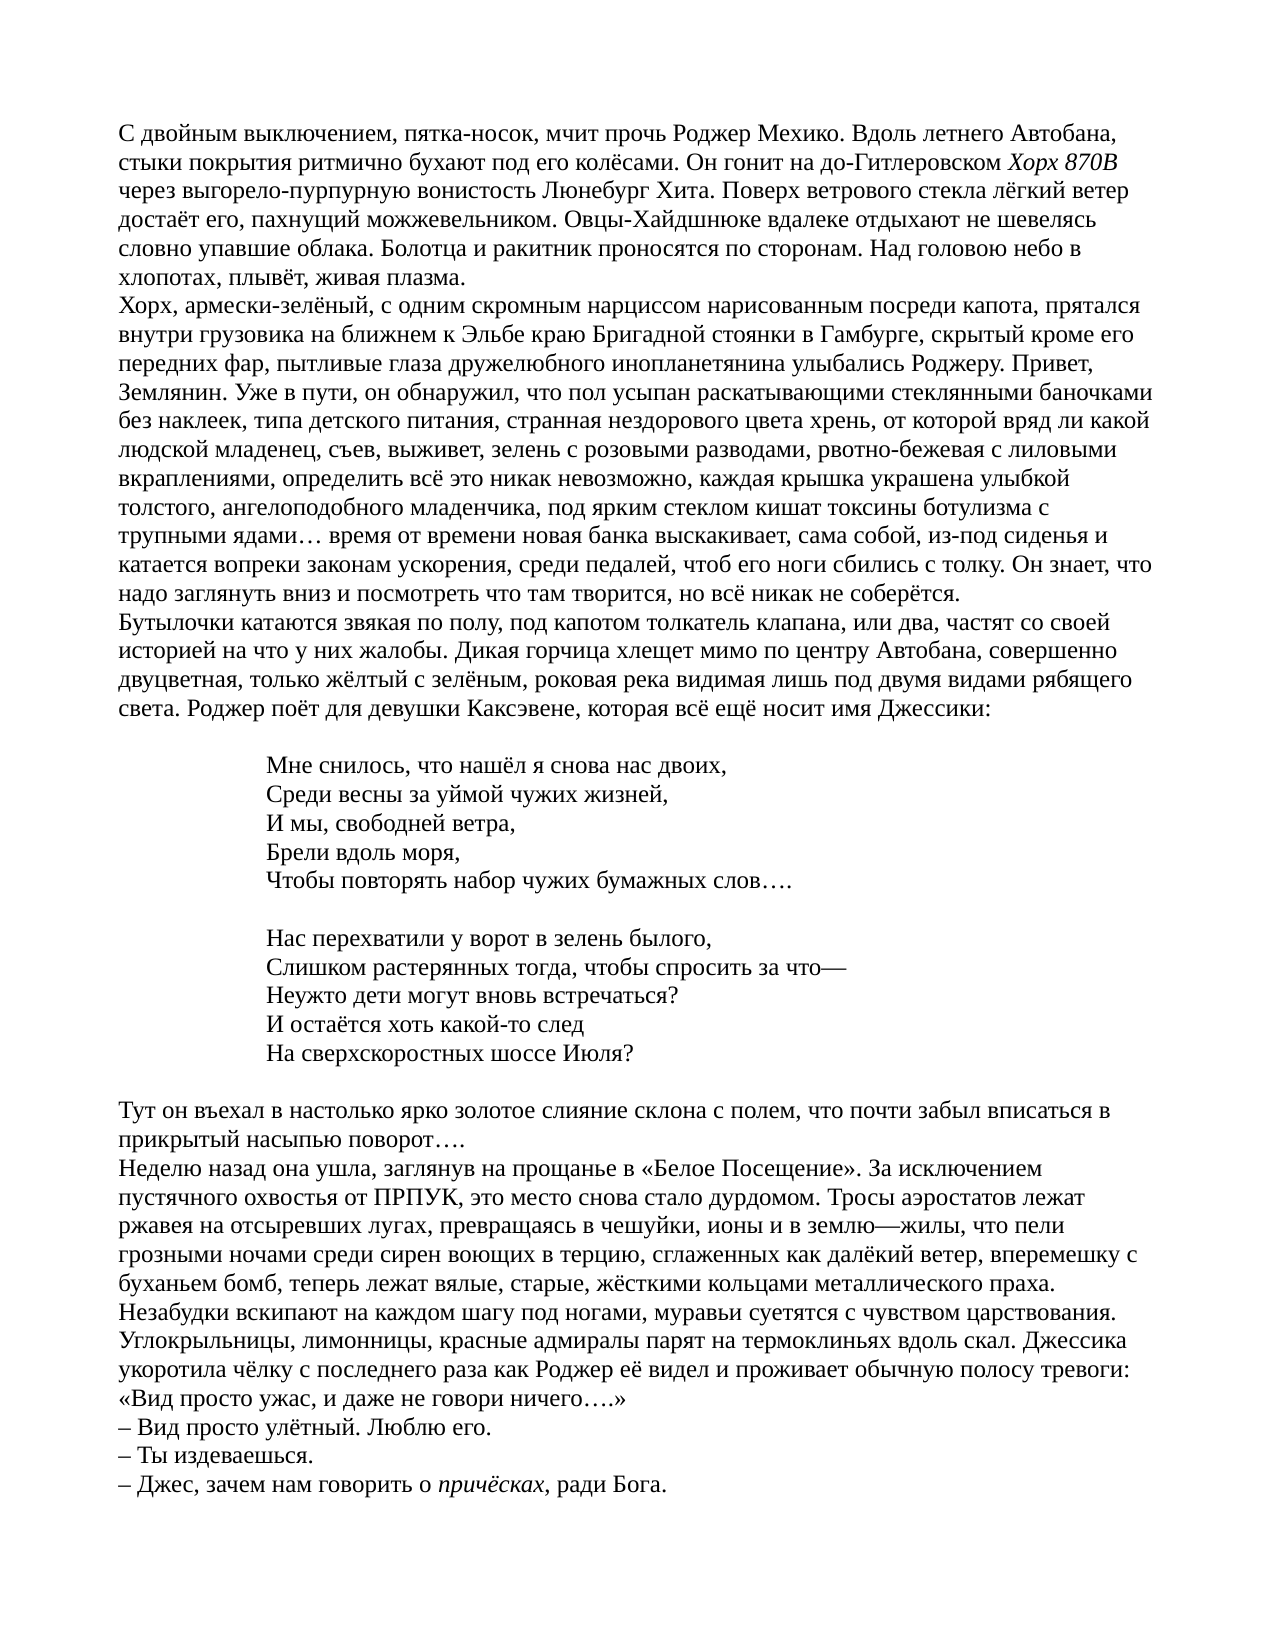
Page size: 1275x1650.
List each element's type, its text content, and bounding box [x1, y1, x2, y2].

text Брели вдоль моря, [266, 837, 1157, 866]
text И мы, свободней ветра, [266, 808, 1157, 837]
text Неужто дети могут вновь встречаться? [266, 981, 1157, 1009]
text На сверхскоростных шоссе Июля? [266, 1038, 1157, 1067]
text Мне снилось, что нашёл я снова нас двоих, [266, 751, 1157, 779]
text Среди весны за уймой чужих жизней, [266, 779, 1157, 808]
text Тут он въехал в настолько ярко золотое слияние склона с полем, что почти забыл вписаться в прикрытый насыпью поворот…. [118, 1096, 1157, 1153]
text – Джес, зачем нам говорить о причёсках, ради Бога. [118, 1469, 1157, 1498]
text С двойным выключением, пятка-носок, мчит прочь Роджер Мехико. Вдоль летнего Автобана, стыки покрытия ритмично бухают под его колёсами. Он гонит на до-Гитлеровском Хорх 870В через выгорело-пурпурную вонистость Люнебург Хита. Поверх ветрового стекла лёгкий ветер достаёт его, пахнущий можжевельником. Овцы-Хайдшнюке вдалеке отдыхают не шевелясь словно упавшие облака. Болотца и ракитник проносятся по сторонам. Над головою небо в хлопотах, плывёт, живая плазма. [118, 118, 1157, 291]
text Бутылочки катаются звякая по полу, под капотом толкатель клапана, или два, частят со своей историей на что у них жалобы. Дикая горчица хлещет мимо по центру Автобана, совершенно двуцветная, только жёлтый с зелёным, роковая река видимая лишь под двумя видами рябящего света. Роджер поёт для девушки Каксэвене, которая всё ещё носит имя Джессики: [118, 607, 1157, 722]
text Слишком растерянных тогда, чтобы спросить за что— [266, 952, 1157, 981]
text Неделю назад она ушла, заглянув на прощанье в «Белое Посещение». За исключением пустячного охвостья от ПРПУК, это место снова стало дурдомом. Тросы аэростатов лежат ржавея на отсыревших лугах, превращаясь в чешуйки, ионы и в землю—жилы, что пели грозными ночами среди сирен воющих в терцию, сглаженных как далёкий ветер, вперемешку с буханьем бомб, теперь лежат вялые, старые, жёсткими кольцами металлического праха. Незабудки вскипают на каждом шагу под ногами, муравьи суетятся с чувством царствования. Углокрыльницы, лимонницы, красные адмиралы парят на термоклиньях вдоль скал. Джессика укоротила чёлку с последнего раза как Роджер её видел и проживает обычную полосу тревоги: «Вид просто ужас, и даже не говори ничего….» [118, 1153, 1157, 1412]
text И остаётся хоть какой-то след [266, 1009, 1157, 1038]
text – Ты издеваешься. [118, 1441, 1157, 1469]
text Нас перехватили у ворот в зелень былого, [266, 923, 1157, 952]
text Хорх, армески-зелёный, с одним скромным нарциссом нарисованным посреди капота, прятался внутри грузовика на ближнем к Эльбе краю Бригадной стоянки в Гамбурге, скрытый кроме его передних фар, пытливые глаза дружелюбного инопланетянина улыбались Роджеру. Привет, Землянин. Уже в пути, он обнаружил, что пол усыпан раскатывающими стеклянными баночками без наклеек, типа детского питания, странная нездорового цвета хрень, от которой вряд ли какой людской младенец, съев, выживет, зелень с розовыми разводами, рвотно-бежевая с лиловыми вкраплениями, определить всё это никак невозможно, каждая крышка украшена улыбкой толстого, ангелоподобного младенчика, под ярким стеклом кишат токсины ботулизма с трупными ядами… время от времени новая банка выскакивает, сама собой, из-под сиденья и катается вопреки законам ускорения, среди педалей, чтоб его ноги сбились с толку. Он знает, что надо заглянуть вниз и посмотреть что там творится, но всё никак не соберётся. [118, 291, 1157, 607]
text Чтобы повторять набор чужих бумажных слов…. [266, 866, 1157, 894]
text – Вид просто улётный. Люблю его. [118, 1412, 1157, 1441]
